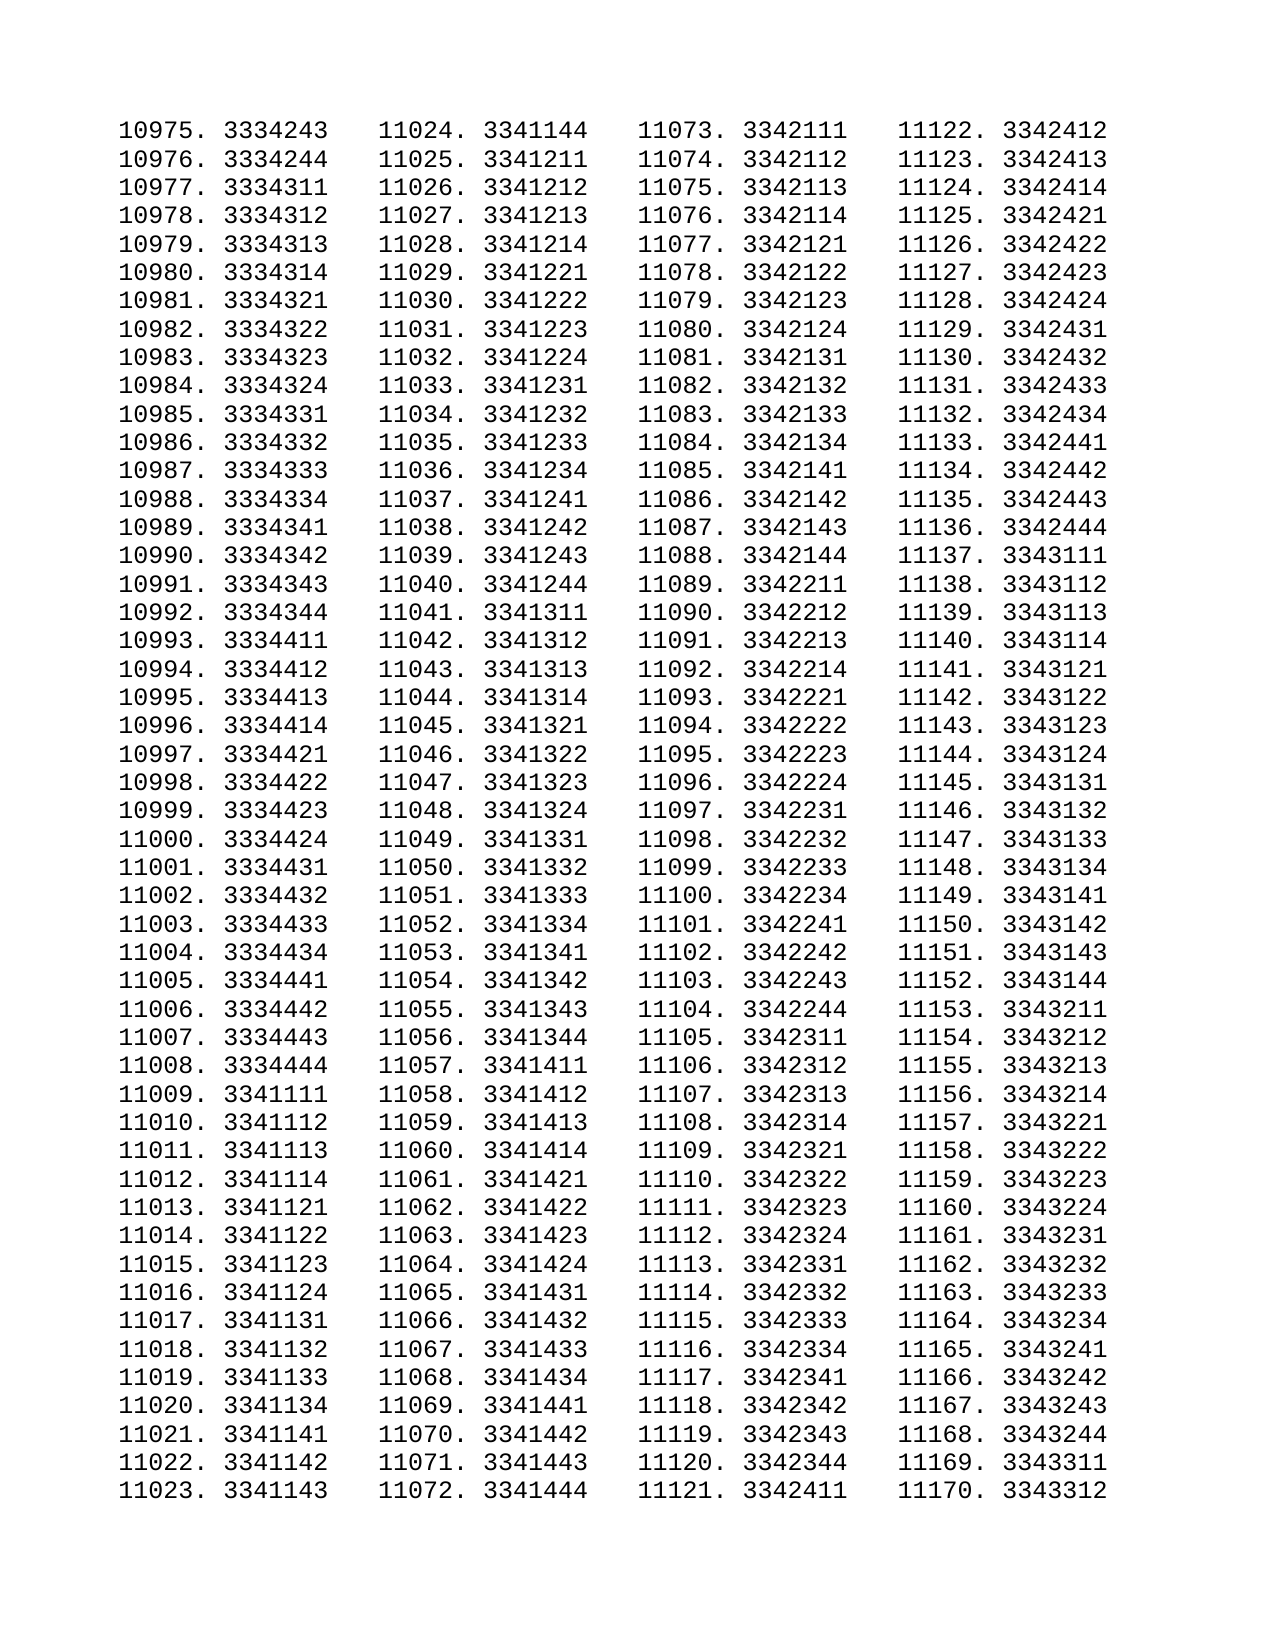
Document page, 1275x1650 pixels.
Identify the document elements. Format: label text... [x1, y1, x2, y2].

text 10988. 3334334 [118, 486, 378, 515]
text 11094. 3342222 [637, 713, 897, 741]
text 11066. 3341432 [378, 1308, 637, 1336]
text 11071. 3341443 [378, 1450, 637, 1478]
text 11076. 3342114 [637, 203, 897, 231]
text 11005. 3334441 [118, 968, 378, 996]
text 11020. 3341134 [118, 1393, 378, 1421]
text 11065. 3341431 [378, 1280, 637, 1308]
text 10982. 3334322 [118, 316, 378, 345]
text 11148. 3343134 [897, 855, 1157, 883]
text 11112. 3342324 [637, 1223, 897, 1251]
text 11114. 3342332 [637, 1280, 897, 1308]
text 11034. 3341232 [378, 401, 637, 430]
text 11150. 3343142 [897, 911, 1157, 940]
text 11044. 3341314 [378, 685, 637, 713]
text 11154. 3343212 [897, 1025, 1157, 1053]
text 11050. 3341332 [378, 855, 637, 883]
text 11059. 3341413 [378, 1110, 637, 1138]
text 11042. 3341312 [378, 628, 637, 656]
text 11017. 3341131 [118, 1308, 378, 1336]
text 11164. 3343234 [897, 1308, 1157, 1336]
text 10998. 3334422 [118, 770, 378, 798]
text 11030. 3341222 [378, 288, 637, 316]
text 11037. 3341241 [378, 486, 637, 515]
text 11140. 3343114 [897, 628, 1157, 656]
text 10984. 3334324 [118, 373, 378, 401]
text 11132. 3342434 [897, 401, 1157, 430]
text 11010. 3341112 [118, 1110, 378, 1138]
text 11013. 3341121 [118, 1195, 378, 1223]
text 11084. 3342134 [637, 430, 897, 458]
text 11169. 3343311 [897, 1450, 1157, 1478]
text 11159. 3343223 [897, 1166, 1157, 1195]
text 11117. 3342341 [637, 1365, 897, 1393]
text 10978. 3334312 [118, 203, 378, 231]
text 11096. 3342224 [637, 770, 897, 798]
text 11102. 3342242 [637, 940, 897, 968]
text 10993. 3334411 [118, 628, 378, 656]
text 11023. 3341143 [118, 1478, 378, 1506]
text 11097. 3342231 [637, 798, 897, 826]
text 11137. 3343111 [897, 543, 1157, 571]
text 11156. 3343214 [897, 1081, 1157, 1110]
text 11151. 3343143 [897, 940, 1157, 968]
text 11043. 3341313 [378, 656, 637, 685]
text 11052. 3341334 [378, 911, 637, 940]
text 11111. 3342323 [637, 1195, 897, 1223]
text 10995. 3334413 [118, 685, 378, 713]
text 11120. 3342344 [637, 1450, 897, 1478]
text 10991. 3334343 [118, 571, 378, 600]
text 11006. 3334442 [118, 996, 378, 1025]
text 11039. 3341243 [378, 543, 637, 571]
text 10987. 3334333 [118, 458, 378, 486]
text 10989. 3334341 [118, 515, 378, 543]
text 11032. 3341224 [378, 345, 637, 373]
text 11122. 3342412 [897, 118, 1157, 146]
text 11033. 3341231 [378, 373, 637, 401]
text 11149. 3343141 [897, 883, 1157, 911]
text 11078. 3342122 [637, 260, 897, 288]
text 11095. 3342223 [637, 741, 897, 770]
text 11082. 3342132 [637, 373, 897, 401]
text 11021. 3341141 [118, 1421, 378, 1450]
text 11051. 3341333 [378, 883, 637, 911]
text 11162. 3343232 [897, 1251, 1157, 1280]
text 11098. 3342232 [637, 826, 897, 855]
text 11018. 3341132 [118, 1336, 378, 1365]
text 11093. 3342221 [637, 685, 897, 713]
text 11088. 3342144 [637, 543, 897, 571]
text 11144. 3343124 [897, 741, 1157, 770]
text 11168. 3343244 [897, 1421, 1157, 1450]
text 11003. 3334433 [118, 911, 378, 940]
text 11141. 3343121 [897, 656, 1157, 685]
text 11124. 3342414 [897, 175, 1157, 203]
text 11163. 3343233 [897, 1280, 1157, 1308]
text 11041. 3341311 [378, 600, 637, 628]
text 11134. 3342442 [897, 458, 1157, 486]
text 11024. 3341144 [378, 118, 637, 146]
text 11161. 3343231 [897, 1223, 1157, 1251]
text 11029. 3341221 [378, 260, 637, 288]
text 11104. 3342244 [637, 996, 897, 1025]
text 11028. 3341214 [378, 231, 637, 260]
text 11116. 3342334 [637, 1336, 897, 1365]
text 11165. 3343241 [897, 1336, 1157, 1365]
text 11105. 3342311 [637, 1025, 897, 1053]
text 11152. 3343144 [897, 968, 1157, 996]
text 11130. 3342432 [897, 345, 1157, 373]
text 11143. 3343123 [897, 713, 1157, 741]
text 11004. 3334434 [118, 940, 378, 968]
text 11002. 3334432 [118, 883, 378, 911]
text 11107. 3342313 [637, 1081, 897, 1110]
text 11068. 3341434 [378, 1365, 637, 1393]
text 11022. 3341142 [118, 1450, 378, 1478]
text 11000. 3334424 [118, 826, 378, 855]
text 11056. 3341344 [378, 1025, 637, 1053]
text 11001. 3334431 [118, 855, 378, 883]
text 10986. 3334332 [118, 430, 378, 458]
text 11138. 3343112 [897, 571, 1157, 600]
text 11142. 3343122 [897, 685, 1157, 713]
text 11058. 3341412 [378, 1081, 637, 1110]
text 10979. 3334313 [118, 231, 378, 260]
text 10996. 3334414 [118, 713, 378, 741]
text 11108. 3342314 [637, 1110, 897, 1138]
text 11079. 3342123 [637, 288, 897, 316]
text 11083. 3342133 [637, 401, 897, 430]
text 11092. 3342214 [637, 656, 897, 685]
text 11015. 3341123 [118, 1251, 378, 1280]
text 11167. 3343243 [897, 1393, 1157, 1421]
text 11049. 3341331 [378, 826, 637, 855]
text 11007. 3334443 [118, 1025, 378, 1053]
text 11053. 3341341 [378, 940, 637, 968]
text 11045. 3341321 [378, 713, 637, 741]
text 11147. 3343133 [897, 826, 1157, 855]
text 11080. 3342124 [637, 316, 897, 345]
text 11091. 3342213 [637, 628, 897, 656]
text 11035. 3341233 [378, 430, 637, 458]
text 11074. 3342112 [637, 146, 897, 175]
text 11119. 3342343 [637, 1421, 897, 1450]
text 11048. 3341324 [378, 798, 637, 826]
text 10994. 3334412 [118, 656, 378, 685]
text 11153. 3343211 [897, 996, 1157, 1025]
text 11061. 3341421 [378, 1166, 637, 1195]
text 10985. 3334331 [118, 401, 378, 430]
text 11047. 3341323 [378, 770, 637, 798]
text 11103. 3342243 [637, 968, 897, 996]
text 10981. 3334321 [118, 288, 378, 316]
text 11025. 3341211 [378, 146, 637, 175]
text 11089. 3342211 [637, 571, 897, 600]
text 11160. 3343224 [897, 1195, 1157, 1223]
text 11139. 3343113 [897, 600, 1157, 628]
text 11060. 3341414 [378, 1138, 637, 1166]
text 10976. 3334244 [118, 146, 378, 175]
text 11157. 3343221 [897, 1110, 1157, 1138]
text 11040. 3341244 [378, 571, 637, 600]
text 11135. 3342443 [897, 486, 1157, 515]
text 11115. 3342333 [637, 1308, 897, 1336]
text 11158. 3343222 [897, 1138, 1157, 1166]
text 11100. 3342234 [637, 883, 897, 911]
text 11073. 3342111 [637, 118, 897, 146]
text 11109. 3342321 [637, 1138, 897, 1166]
text 11101. 3342241 [637, 911, 897, 940]
text 11027. 3341213 [378, 203, 637, 231]
text 11016. 3341124 [118, 1280, 378, 1308]
text 10975. 3334243 [118, 118, 378, 146]
text 11125. 3342421 [897, 203, 1157, 231]
text 10980. 3334314 [118, 260, 378, 288]
text 11131. 3342433 [897, 373, 1157, 401]
text 11170. 3343312 [897, 1478, 1157, 1506]
text 11133. 3342441 [897, 430, 1157, 458]
text 11011. 3341113 [118, 1138, 378, 1166]
text 11086. 3342142 [637, 486, 897, 515]
text 10983. 3334323 [118, 345, 378, 373]
text 11077. 3342121 [637, 231, 897, 260]
text 11046. 3341322 [378, 741, 637, 770]
text 11118. 3342342 [637, 1393, 897, 1421]
text 11072. 3341444 [378, 1478, 637, 1506]
text 11099. 3342233 [637, 855, 897, 883]
text 11145. 3343131 [897, 770, 1157, 798]
text 10999. 3334423 [118, 798, 378, 826]
text 11075. 3342113 [637, 175, 897, 203]
text 11087. 3342143 [637, 515, 897, 543]
text 11064. 3341424 [378, 1251, 637, 1280]
text 11121. 3342411 [637, 1478, 897, 1506]
text 11026. 3341212 [378, 175, 637, 203]
text 11166. 3343242 [897, 1365, 1157, 1393]
text 11031. 3341223 [378, 316, 637, 345]
text 11009. 3341111 [118, 1081, 378, 1110]
text 11127. 3342423 [897, 260, 1157, 288]
text 11019. 3341133 [118, 1365, 378, 1393]
text 11128. 3342424 [897, 288, 1157, 316]
text 11129. 3342431 [897, 316, 1157, 345]
text 11069. 3341441 [378, 1393, 637, 1421]
text 11090. 3342212 [637, 600, 897, 628]
text 11012. 3341114 [118, 1166, 378, 1195]
text 11155. 3343213 [897, 1053, 1157, 1081]
text 11070. 3341442 [378, 1421, 637, 1450]
text 11062. 3341422 [378, 1195, 637, 1223]
text 11054. 3341342 [378, 968, 637, 996]
text 11008. 3334444 [118, 1053, 378, 1081]
text 11136. 3342444 [897, 515, 1157, 543]
text 11081. 3342131 [637, 345, 897, 373]
text 10977. 3334311 [118, 175, 378, 203]
text 10992. 3334344 [118, 600, 378, 628]
text 11126. 3342422 [897, 231, 1157, 260]
text 11123. 3342413 [897, 146, 1157, 175]
text 11067. 3341433 [378, 1336, 637, 1365]
text 11085. 3342141 [637, 458, 897, 486]
text 11014. 3341122 [118, 1223, 378, 1251]
text 11106. 3342312 [637, 1053, 897, 1081]
text 11036. 3341234 [378, 458, 637, 486]
text 11146. 3343132 [897, 798, 1157, 826]
text 11063. 3341423 [378, 1223, 637, 1251]
text 11055. 3341343 [378, 996, 637, 1025]
text 11057. 3341411 [378, 1053, 637, 1081]
text 11113. 3342331 [637, 1251, 897, 1280]
text 10997. 3334421 [118, 741, 378, 770]
text 11038. 3341242 [378, 515, 637, 543]
text 10990. 3334342 [118, 543, 378, 571]
text 11110. 3342322 [637, 1166, 897, 1195]
